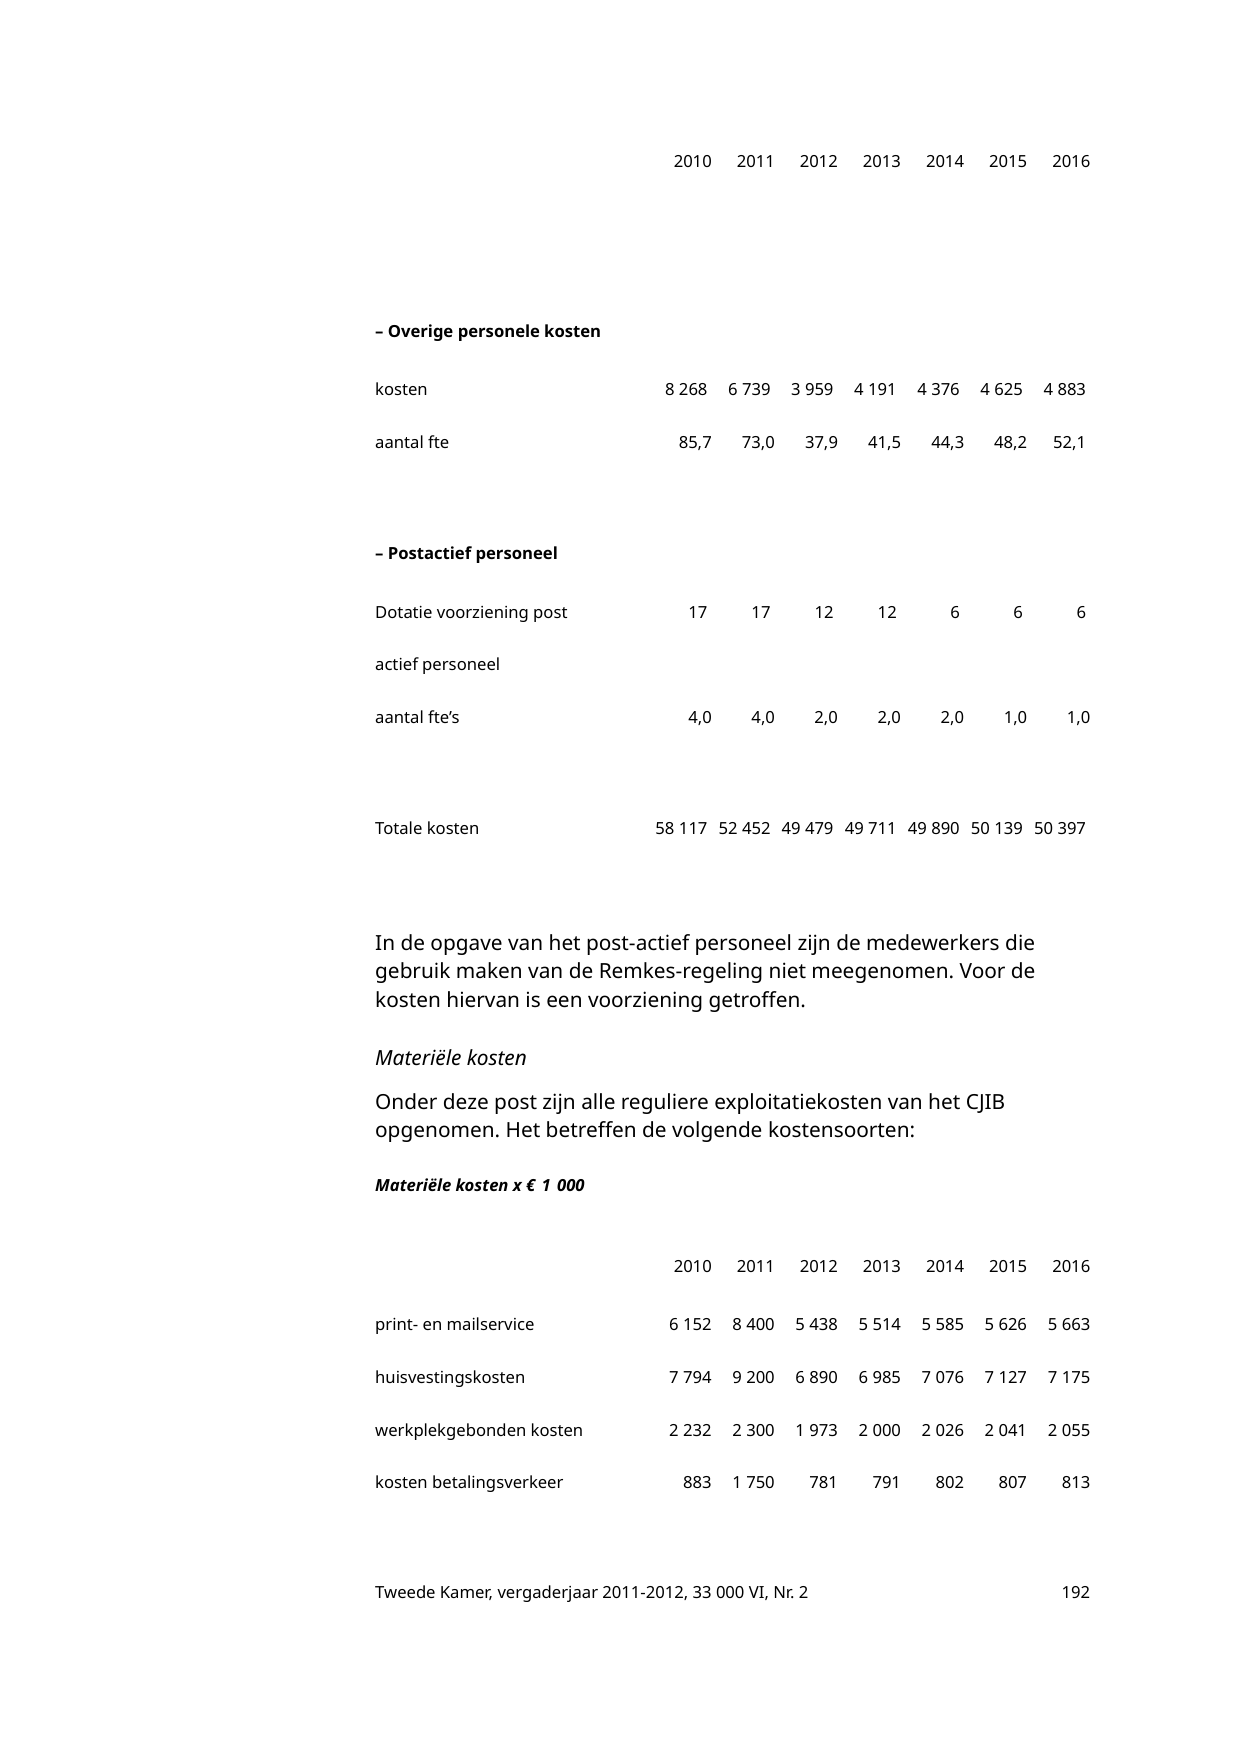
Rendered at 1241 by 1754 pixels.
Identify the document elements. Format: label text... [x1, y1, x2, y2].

table_header 2011 [711, 1254, 774, 1313]
table_cell kosten betalingsverkeer [375, 1471, 648, 1523]
table_cell aantal fte [375, 431, 648, 483]
table_header 2014 [901, 150, 964, 208]
table_cell 8 400 [711, 1313, 774, 1365]
table_cell [648, 209, 711, 261]
table_cell 37,9 [775, 431, 838, 483]
table_cell [711, 542, 774, 600]
table_cell – Postactief personeel [375, 542, 648, 600]
table_cell 50 397 [1027, 817, 1090, 869]
table_cell 2,0 [775, 706, 838, 758]
table_cell 2 055 [1027, 1418, 1090, 1471]
table_cell 6 985 [838, 1365, 901, 1418]
table_header [375, 1254, 648, 1313]
table_cell 85,7 [648, 431, 711, 483]
table_cell [775, 484, 838, 542]
table_cell 7 127 [964, 1365, 1027, 1418]
table_cell 791 [838, 1471, 901, 1523]
table_cell [375, 261, 648, 319]
table_cell 1 973 [775, 1418, 838, 1471]
table_cell 12 [838, 600, 901, 706]
table_cell 17 [648, 600, 711, 706]
table_cell [775, 542, 838, 600]
table_header 2011 [711, 150, 774, 208]
table_cell 4,0 [648, 706, 711, 758]
table_cell [1027, 542, 1090, 600]
text Materiële kosten x € 1 000 [375, 1174, 1090, 1196]
table_cell 1 750 [711, 1471, 774, 1523]
table_cell 5 626 [964, 1313, 1027, 1365]
table_cell 1,0 [964, 706, 1027, 758]
table_cell 7 175 [1027, 1365, 1090, 1418]
table_cell 1,0 [1027, 706, 1090, 758]
text In de opgave van het post-actief personeel zijn de medewerkers die gebruik maken van de Remkes-regeling niet meegenomen. Voor de kosten hiervan is een voorziening getroffen. [375, 928, 1090, 1013]
table_cell 6 890 [775, 1365, 838, 1418]
table_cell [648, 759, 711, 817]
table_cell Dotatie voorziening post actief personeel [375, 600, 648, 706]
table_cell 9 200 [711, 1365, 774, 1418]
table_cell 2,0 [838, 706, 901, 758]
table_cell [648, 484, 711, 542]
table_cell [964, 484, 1027, 542]
table_cell [648, 542, 711, 600]
table_cell aantal fte’s [375, 706, 648, 758]
table_cell [711, 484, 774, 542]
table_cell 52 452 [711, 817, 774, 869]
table_header 2010 [648, 150, 711, 208]
table_cell 5 438 [775, 1313, 838, 1365]
table_cell [964, 759, 1027, 817]
table_cell 2 041 [964, 1418, 1027, 1471]
table_cell 6 152 [648, 1313, 711, 1365]
table_cell 2 300 [711, 1418, 774, 1471]
table_cell 4 376 [901, 378, 964, 431]
table_cell [375, 759, 648, 817]
table_cell kosten [375, 378, 648, 431]
table_cell [901, 320, 964, 378]
table_cell [1027, 209, 1090, 261]
table_cell werkplekgebonden kosten [375, 1418, 648, 1471]
table_cell [1027, 484, 1090, 542]
table_cell 49 711 [838, 817, 901, 869]
table_header [375, 150, 648, 208]
table_cell [838, 542, 901, 600]
table_header 2016 [1027, 1254, 1090, 1313]
table_cell 5 585 [901, 1313, 964, 1365]
table_cell [775, 261, 838, 319]
table_cell – Overige personele kosten [375, 320, 648, 378]
table_cell 7 794 [648, 1365, 711, 1418]
table_cell [838, 484, 901, 542]
table_cell 49 479 [775, 817, 838, 869]
table_cell 6 [1027, 600, 1090, 706]
table_cell [375, 209, 648, 261]
table_cell [964, 209, 1027, 261]
table_cell print- en mailservice [375, 1313, 648, 1365]
table_cell 4,0 [711, 706, 774, 758]
table_cell [648, 261, 711, 319]
table_cell 8 268 [648, 378, 711, 431]
table_cell 3 959 [775, 378, 838, 431]
table_cell 49 890 [901, 817, 964, 869]
table_cell [964, 261, 1027, 319]
table_cell 48,2 [964, 431, 1027, 483]
table_cell [964, 320, 1027, 378]
table_cell huisvestingskosten [375, 1365, 648, 1418]
table_cell 802 [901, 1471, 964, 1523]
table_cell 4 191 [838, 378, 901, 431]
table_header 2015 [964, 150, 1027, 208]
table_cell [901, 484, 964, 542]
table_cell [648, 320, 711, 378]
text Onder deze post zijn alle reguliere exploitatiekosten van het CJIB opgenomen. Het betreffen de volgende kostensoorten: [375, 1087, 1090, 1144]
table_cell [711, 261, 774, 319]
table_cell [375, 484, 648, 542]
table_cell 6 [901, 600, 964, 706]
table_cell 12 [775, 600, 838, 706]
table_cell 813 [1027, 1471, 1090, 1523]
table_cell [711, 320, 774, 378]
table_header 2016 [1027, 150, 1090, 208]
table_header 2012 [775, 1254, 838, 1313]
table_cell [775, 320, 838, 378]
table_cell 41,5 [838, 431, 901, 483]
table_cell [775, 759, 838, 817]
table_cell 6 739 [711, 378, 774, 431]
table_cell 50 139 [964, 817, 1027, 869]
table_cell 781 [775, 1471, 838, 1523]
table_cell [901, 759, 964, 817]
table_cell [838, 209, 901, 261]
table_header 2015 [964, 1254, 1027, 1313]
table_cell [901, 261, 964, 319]
table_cell [1027, 320, 1090, 378]
table_cell 5 514 [838, 1313, 901, 1365]
table_header 2010 [648, 1254, 711, 1313]
table_cell 4 625 [964, 378, 1027, 431]
table_header 2013 [838, 1254, 901, 1313]
table_cell 44,3 [901, 431, 964, 483]
table_cell [901, 209, 964, 261]
table_cell 2 232 [648, 1418, 711, 1471]
table_cell [1027, 759, 1090, 817]
table_cell [964, 542, 1027, 600]
table_cell 5 663 [1027, 1313, 1090, 1365]
table_cell 2,0 [901, 706, 964, 758]
table_header 2012 [775, 150, 838, 208]
table_cell [901, 542, 964, 600]
table_cell 807 [964, 1471, 1027, 1523]
table_cell 6 [964, 600, 1027, 706]
table_cell [711, 759, 774, 817]
table_cell [1027, 261, 1090, 319]
table_cell [838, 320, 901, 378]
table_cell 883 [648, 1471, 711, 1523]
table_cell Totale kosten [375, 817, 648, 869]
table_cell 7 076 [901, 1365, 964, 1418]
table_header 2013 [838, 150, 901, 208]
table_cell [711, 209, 774, 261]
table_cell 2 000 [838, 1418, 901, 1471]
table_cell 73,0 [711, 431, 774, 483]
table_cell 4 883 [1027, 378, 1090, 431]
text Materiële kosten [375, 1043, 1090, 1072]
table_cell [838, 759, 901, 817]
table_cell 2 026 [901, 1418, 964, 1471]
table_cell 52,1 [1027, 431, 1090, 483]
table_cell 58 117 [648, 817, 711, 869]
table_cell [775, 209, 838, 261]
table_cell [838, 261, 901, 319]
table_header 2014 [901, 1254, 964, 1313]
table_cell 17 [711, 600, 774, 706]
